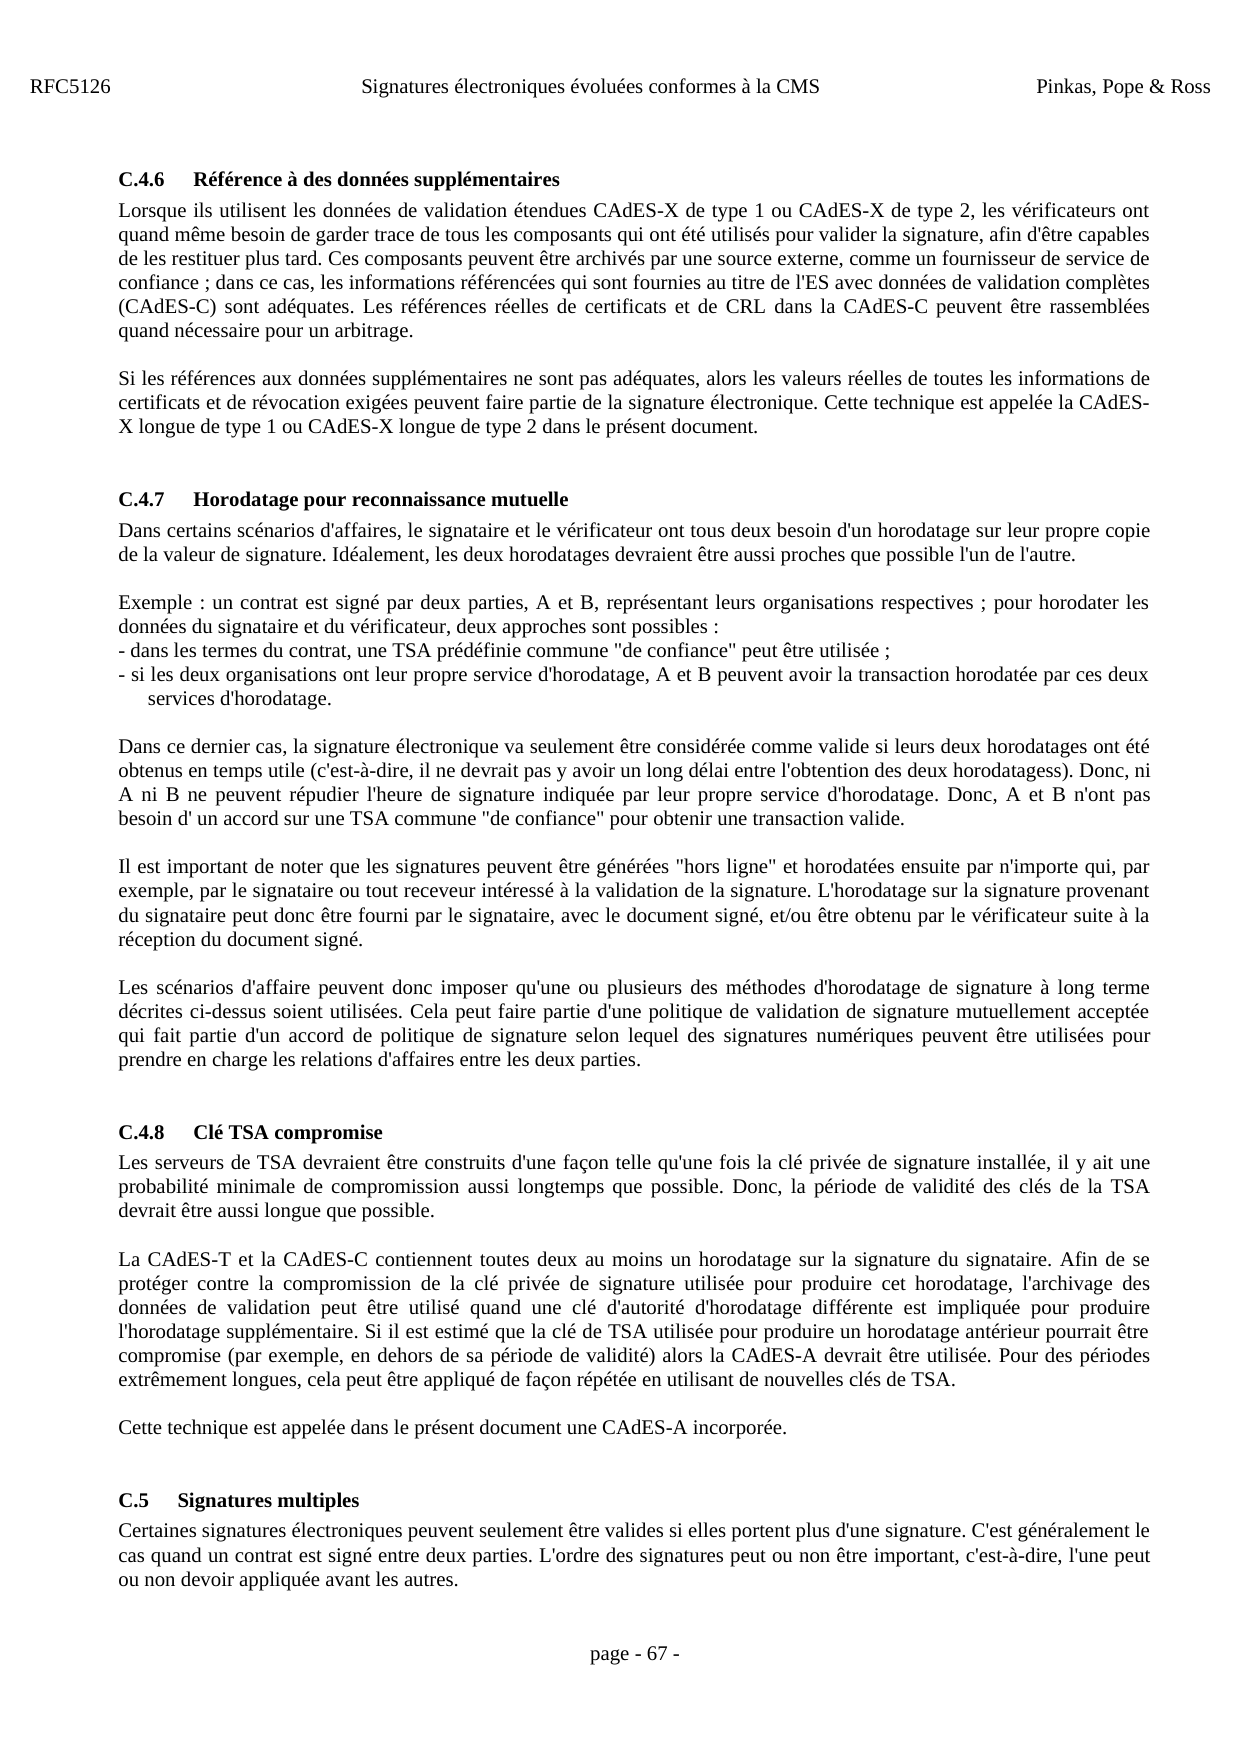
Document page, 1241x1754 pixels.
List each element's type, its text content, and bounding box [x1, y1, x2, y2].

text Exemple : un contrat est signé par deux parties, A et B, représentant leurs organisations respectives ; pour horodater les données du signataire et du vérificateur, deux approches sont possibles : [118, 590, 1152, 638]
text Dans certains scénarios d'affaires, le signataire et le vérificateur ont tous deux besoin d'un horodatage sur leur propre copie de la valeur de signature. Idéalement, les deux horodatages devraient être aussi proches que possible l'un de l'autre. [118, 517, 1152, 566]
text Certaines signatures électroniques peuvent seulement être valides si elles portent plus d'une signature. C'est généralement le cas quand un contrat est signé entre deux parties. L'ordre des signatures peut ou non être important, c'est-à-dire, l'une peut ou non devoir appliquée avant les autres. [118, 1518, 1152, 1591]
text Si les références aux données supplémentaires ne sont pas adéquates, alors les valeurs réelles de toutes les informations de certificats et de révocation exigées peuvent faire partie de la signature électronique. Cette technique est appelée la CAdES-X longue de type 1 ou CAdES-X longue de type 2 dans le présent document. [118, 366, 1152, 438]
subtitle C.4.6 Référence à des données supplémentaires [118, 167, 1152, 191]
text Les serveurs de TSA devraient être construits d'une façon telle qu'une fois la clé privée de signature installée, il y ait une probabilité minimale de compromission aussi longtemps que possible. Donc, la période de validité des clés de la TSA devrait être aussi longue que possible. [118, 1150, 1152, 1222]
text Cette technique est appelée dans le présent document une CAdES-A incorporée. [118, 1415, 1152, 1439]
text Lorsque ils utilisent les données de validation étendues CAdES-X de type 1 ou CAdES-X de type 2, les vérificateurs ont quand même besoin de garder trace de tous les composants qui ont été utilisés pour valider la signature, afin d'être capables de les restituer plus tard. Ces composants peuvent être archivés par une source externe, comme un fournisseur de service de confiance ; dans ce cas, les informations référencées qui sont fournies au titre de l'ES avec données de validation complètes (CAdES-C) sont adéquates. Les références réelles de certificats et de CRL dans la CAdES-C peuvent être rassemblées quand nécessaire pour un arbitrage. [118, 197, 1152, 342]
text Les scénarios d'affaire peuvent donc imposer qu'une ou plusieurs des méthodes d'horodatage de signature à long terme décrites ci-dessus soient utilisées. Cela peut faire partie d'une politique de validation de signature mutuellement acceptée qui fait partie d'un accord de politique de signature selon lequel des signatures numériques peuvent être utilisées pour prendre en charge les relations d'affaires entre les deux parties. [118, 975, 1152, 1071]
text La CAdES-T et la CAdES-C contiennent toutes deux au moins un horodatage sur la signature du signataire. Afin de se protéger contre la compromission de la clé privée de signature utilisée pour produire cet horodatage, l'archivage des données de validation peut être utilisé quand une clé d'autorité d'horodatage différente est impliquée pour produire l'horodatage supplémentaire. Si il est estimé que la clé de TSA utilisée pour produire un horodatage antérieur pourrait être compromise (par exemple, en dehors de sa période de validité) alors la CAdES-A devrait être utilisée. Pour des périodes extrêmement longues, cela peut être appliqué de façon répétée en utilisant de nouvelles clés de TSA. [118, 1247, 1152, 1391]
subtitle C.4.8 Clé TSA compromise [118, 1120, 1152, 1144]
text - dans les termes du contrat, une TSA prédéfinie commune "de confiance" peut être utilisée ; [118, 638, 1152, 662]
text - si les deux organisations ont leur propre service d'horodatage, A et B peuvent avoir la transaction horodatée par ces deux services d'horodatage. [118, 662, 1152, 710]
text Dans ce dernier cas, la signature électronique va seulement être considérée comme valide si leurs deux horodatages ont été obtenus en temps utile (c'est-à-dire, il ne devrait pas y avoir un long délai entre l'obtention des deux horodatagess). Donc, ni A ni B ne peuvent répudier l'heure de signature indiquée par leur propre service d'horodatage. Donc, A et B n'ont pas besoin d' un accord sur une TSA commune "de confiance" pour obtenir une transaction valide. [118, 734, 1152, 830]
subtitle C.4.7 Horodatage pour reconnaissance mutuelle [118, 487, 1152, 511]
text Il est important de noter que les signatures peuvent être générées "hors ligne" et horodatées ensuite par n'importe qui, par exemple, par le signataire ou tout receveur intéressé à la validation de la signature. L'horodatage sur la signature provenant du signataire peut donc être fourni par le signataire, avec le document signé, et/ou être obtenu par le vérificateur suite à la réception du document signé. [118, 854, 1152, 951]
subtitle C.5 Signatures multiples [118, 1488, 1152, 1512]
